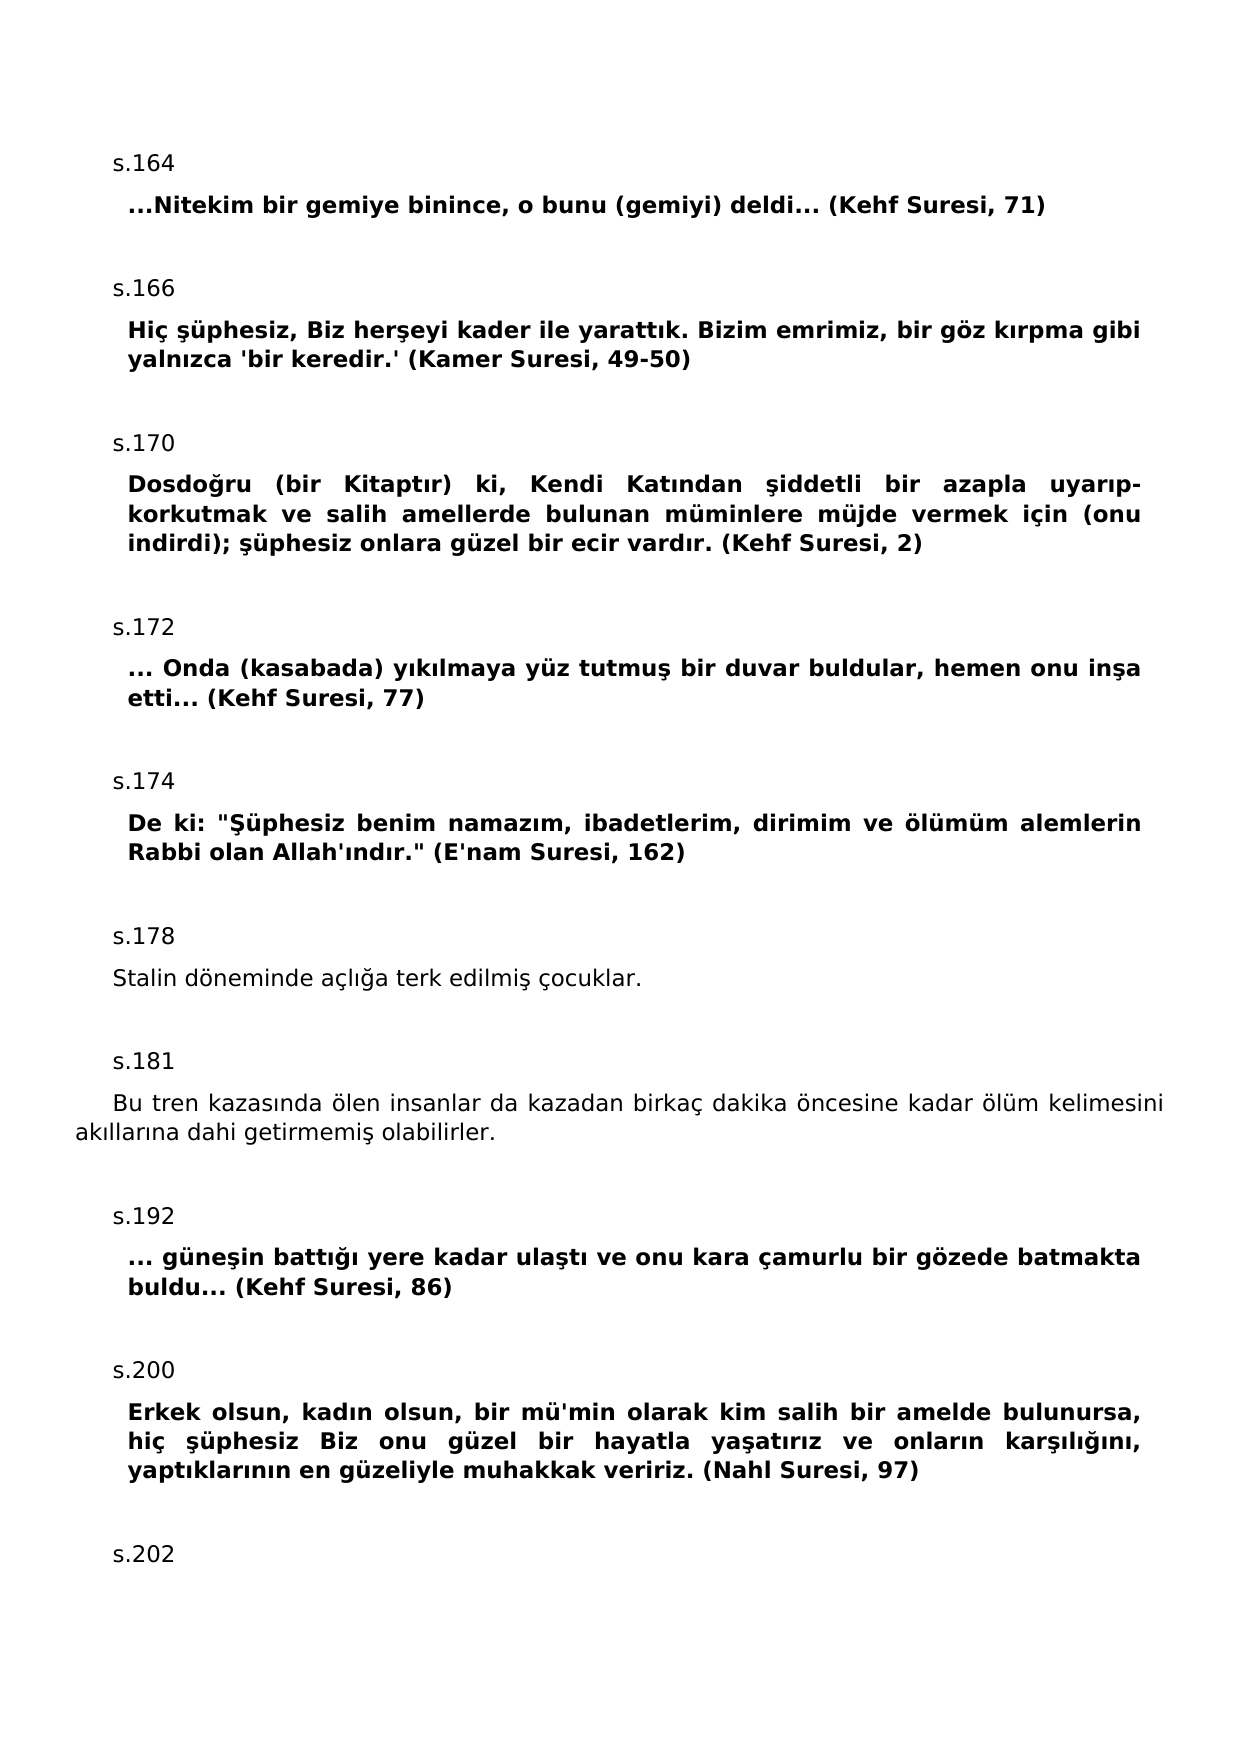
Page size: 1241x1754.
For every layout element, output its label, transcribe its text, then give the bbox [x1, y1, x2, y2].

text ...Nitekim bir gemiye binince, o bunu (gemiyi) deldi... (Kehf Suresi, 71) [127, 192, 1143, 218]
text s.164 [75, 150, 1165, 177]
text Bu tren kazasında ölen insanlar da kazadan birkaç dakika öncesine kadar ölüm kelimesini akıllarına dahi getirmemiş olabilirler. [75, 1090, 1165, 1146]
text s.192 [75, 1203, 1165, 1229]
text s.170 [75, 430, 1165, 457]
text s.202 [75, 1541, 1165, 1568]
text De ki: "Şüphesiz benim namazım, ibadetlerim, dirimim ve ölümüm alemlerin Rabbi olan Allah'ındır." (E'nam Suresi, 162) [127, 810, 1143, 866]
text s.172 [75, 614, 1165, 640]
text s.200 [75, 1357, 1165, 1384]
text s.181 [75, 1048, 1165, 1075]
text s.174 [75, 768, 1165, 795]
text Hiç şüphesiz, Biz herşeyi kader ile yarattık. Bizim emrimiz, bir göz kırpma gibi yalnızca 'bir keredir.' (Kamer Suresi, 49-50) [127, 317, 1143, 373]
text s.166 [75, 275, 1165, 302]
text ... güneşin battığı yere kadar ulaştı ve onu kara çamurlu bir gözede batmakta buldu... (Kehf Suresi, 86) [127, 1244, 1143, 1301]
text s.178 [75, 923, 1165, 949]
text Stalin döneminde açlığa terk edilmiş çocuklar. [75, 965, 1165, 991]
text Dosdoğru (bir Kitaptır) ki, Kendi Katından şiddetli bir azapla uyarıp-korkutmak ve salih amellerde bulunan müminlere müjde vermek için (onu indirdi); şüphesiz onlara güzel bir ecir vardır. (Kehf Suresi, 2) [127, 472, 1143, 557]
text ... Onda (kasabada) yıkılmaya yüz tutmuş bir duvar buldular, hemen onu inşa etti... (Kehf Suresi, 77) [127, 656, 1143, 711]
text Erkek olsun, kadın olsun, bir mü'min olarak kim salih bir amelde bulunursa, hiç şüphesiz Biz onu güzel bir hayatla yaşatırız ve onların karşılığını, yaptıklarının en güzeliyle muhakkak veririz. (Nahl Suresi, 97) [127, 1399, 1143, 1484]
